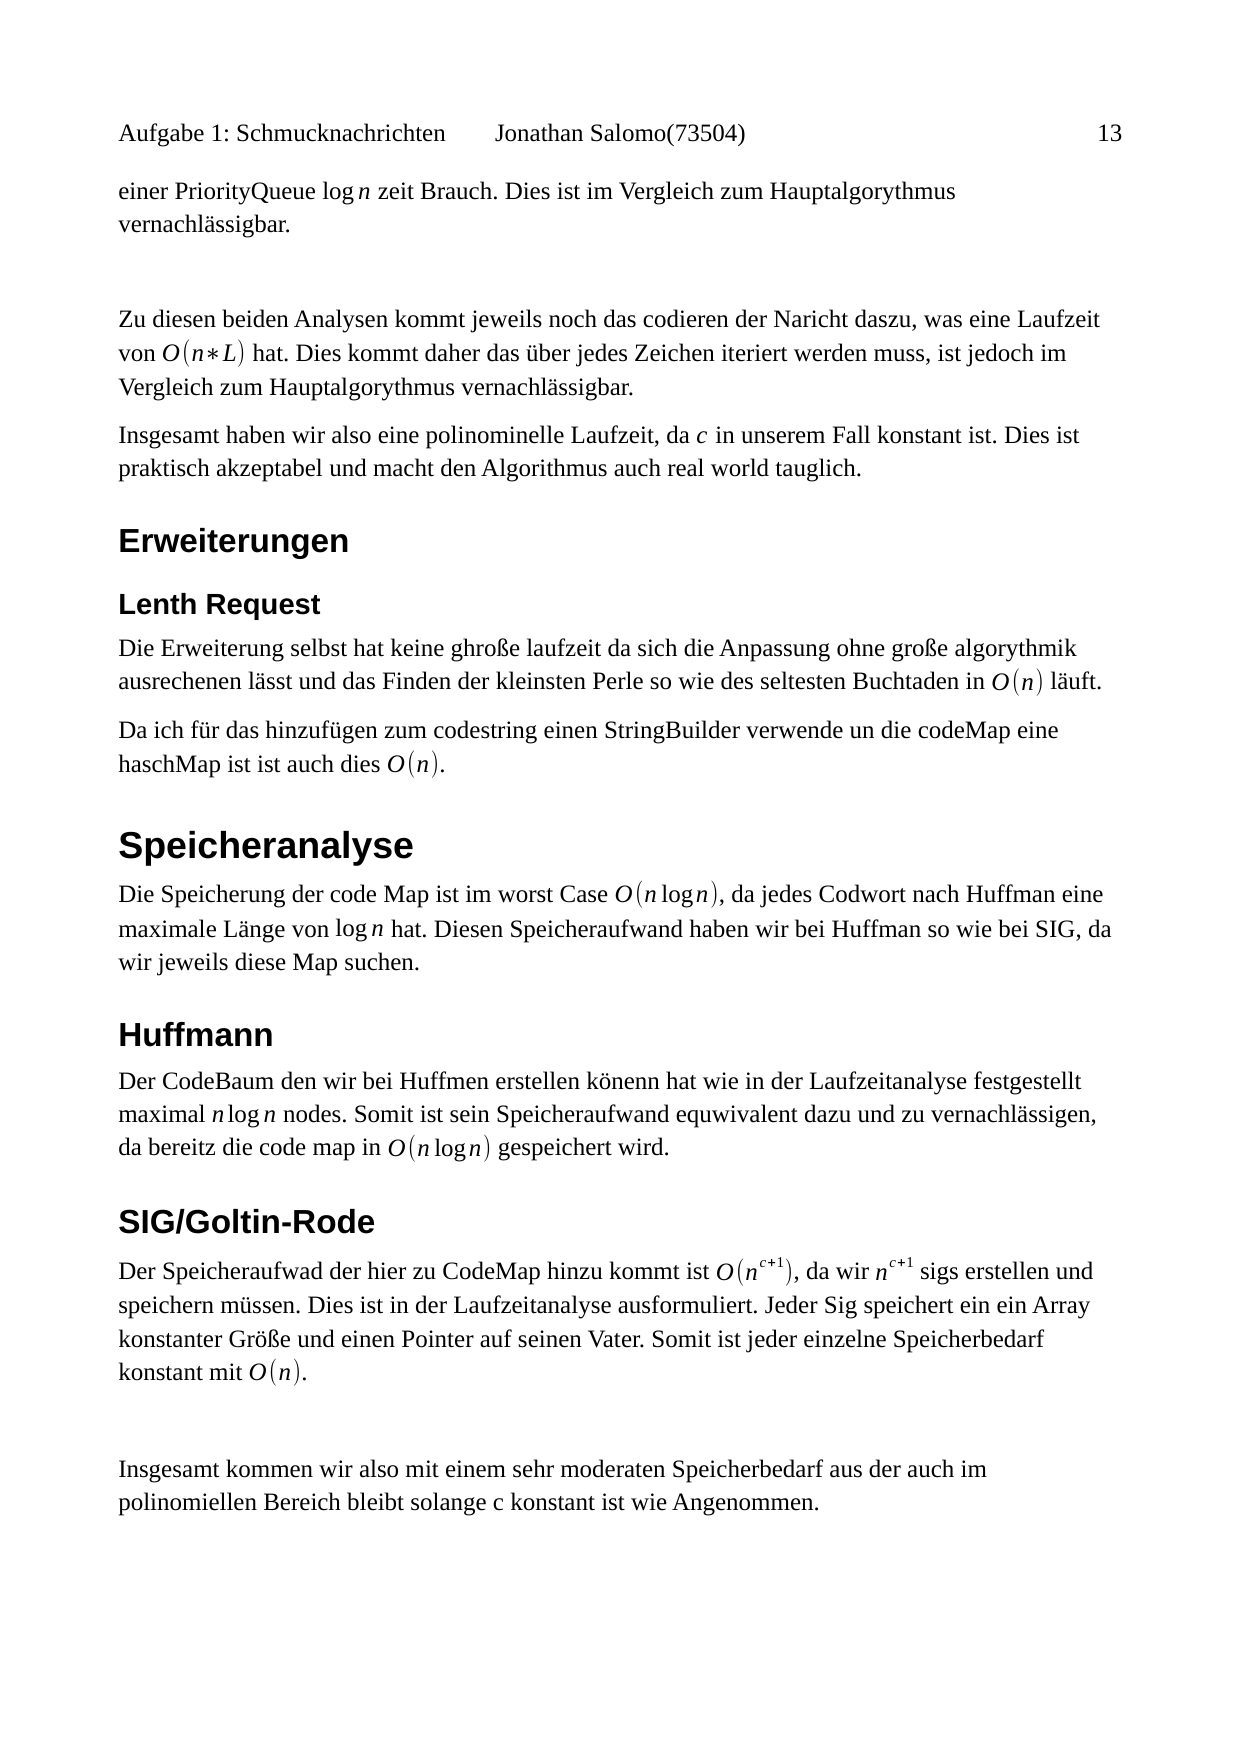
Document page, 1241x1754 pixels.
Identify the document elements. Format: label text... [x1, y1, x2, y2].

subtitle SIG/Goltin-Rode [118, 1202, 1122, 1241]
subtitle Speicheranalyse [118, 823, 1122, 866]
text Da ich für das hinzufügen zum codestring einen StringBuilder verwende un die codeMap eine haschMap ist ist auch dies . [118, 716, 1122, 779]
text Zu diesen beiden Analysen kommt jeweils noch das codieren der Naricht daszu, was eine Laufzeit von hat. Dies kommt daher das über jedes Zeichen iteriert werden muss, ist jedoch im Vergleich zum Hauptalgorythmus vernachlässigbar. [118, 304, 1122, 401]
subtitle Lenth Request [118, 587, 1122, 621]
text Der Speicheraufwad der hier zu CodeMap hinzu kommt ist , da wir sigs erstellen und speichern müssen. Dies ist in der Laufzeitanalyse ausformuliert. Jeder Sig speichert ein ein Array konstanter Größe und einen Pointer auf seinen Vater. Somit ist jeder einzelne Speicherbedarf konstant mit . [118, 1253, 1122, 1387]
text Die Speicherung der code Map ist im worst Case , da jedes Codwort nach Huffman eine maximale Länge von hat. Diesen Speicheraufwand haben wir bei Huffman so wie bei SIG, da wir jeweils diese Map suchen. [118, 879, 1122, 975]
text einer PriorityQueue zeit Brauch. Dies ist im Vergleich zum Hauptalgorythmus vernachlässigbar. [118, 176, 1122, 238]
subtitle Huffmann [118, 1015, 1122, 1053]
text Der CodeBaum den wir bei Huffmen erstellen könenn hat wie in der Laufzeitanalyse festgestellt maximal nodes. Somit ist sein Speicheraufwand equwivalent dazu und zu vernachlässigen, da bereitz die code map in gespeichert wird. [118, 1066, 1122, 1163]
text Insgesamt haben wir also eine polinominelle Laufzeit, da in unserem Fall konstant ist. Dies ist praktisch akzeptabel und macht den Algorithmus auch real world tauglich. [118, 420, 1122, 482]
text Insgesamt kommen wir also mit einem sehr moderaten Speicherbedarf aus der auch im polinomiellen Bereich bleibt solange c konstant ist wie Angenommen. [118, 1454, 1122, 1516]
text Die Erweiterung selbst hat keine ghroße laufzeit da sich die Anpassung ohne große algorythmik ausrechenen lässt und das Finden der kleinsten Perle so wie des seltesten Buchtaden in läuft. [118, 633, 1122, 697]
subtitle Erweiterungen [118, 522, 1122, 560]
